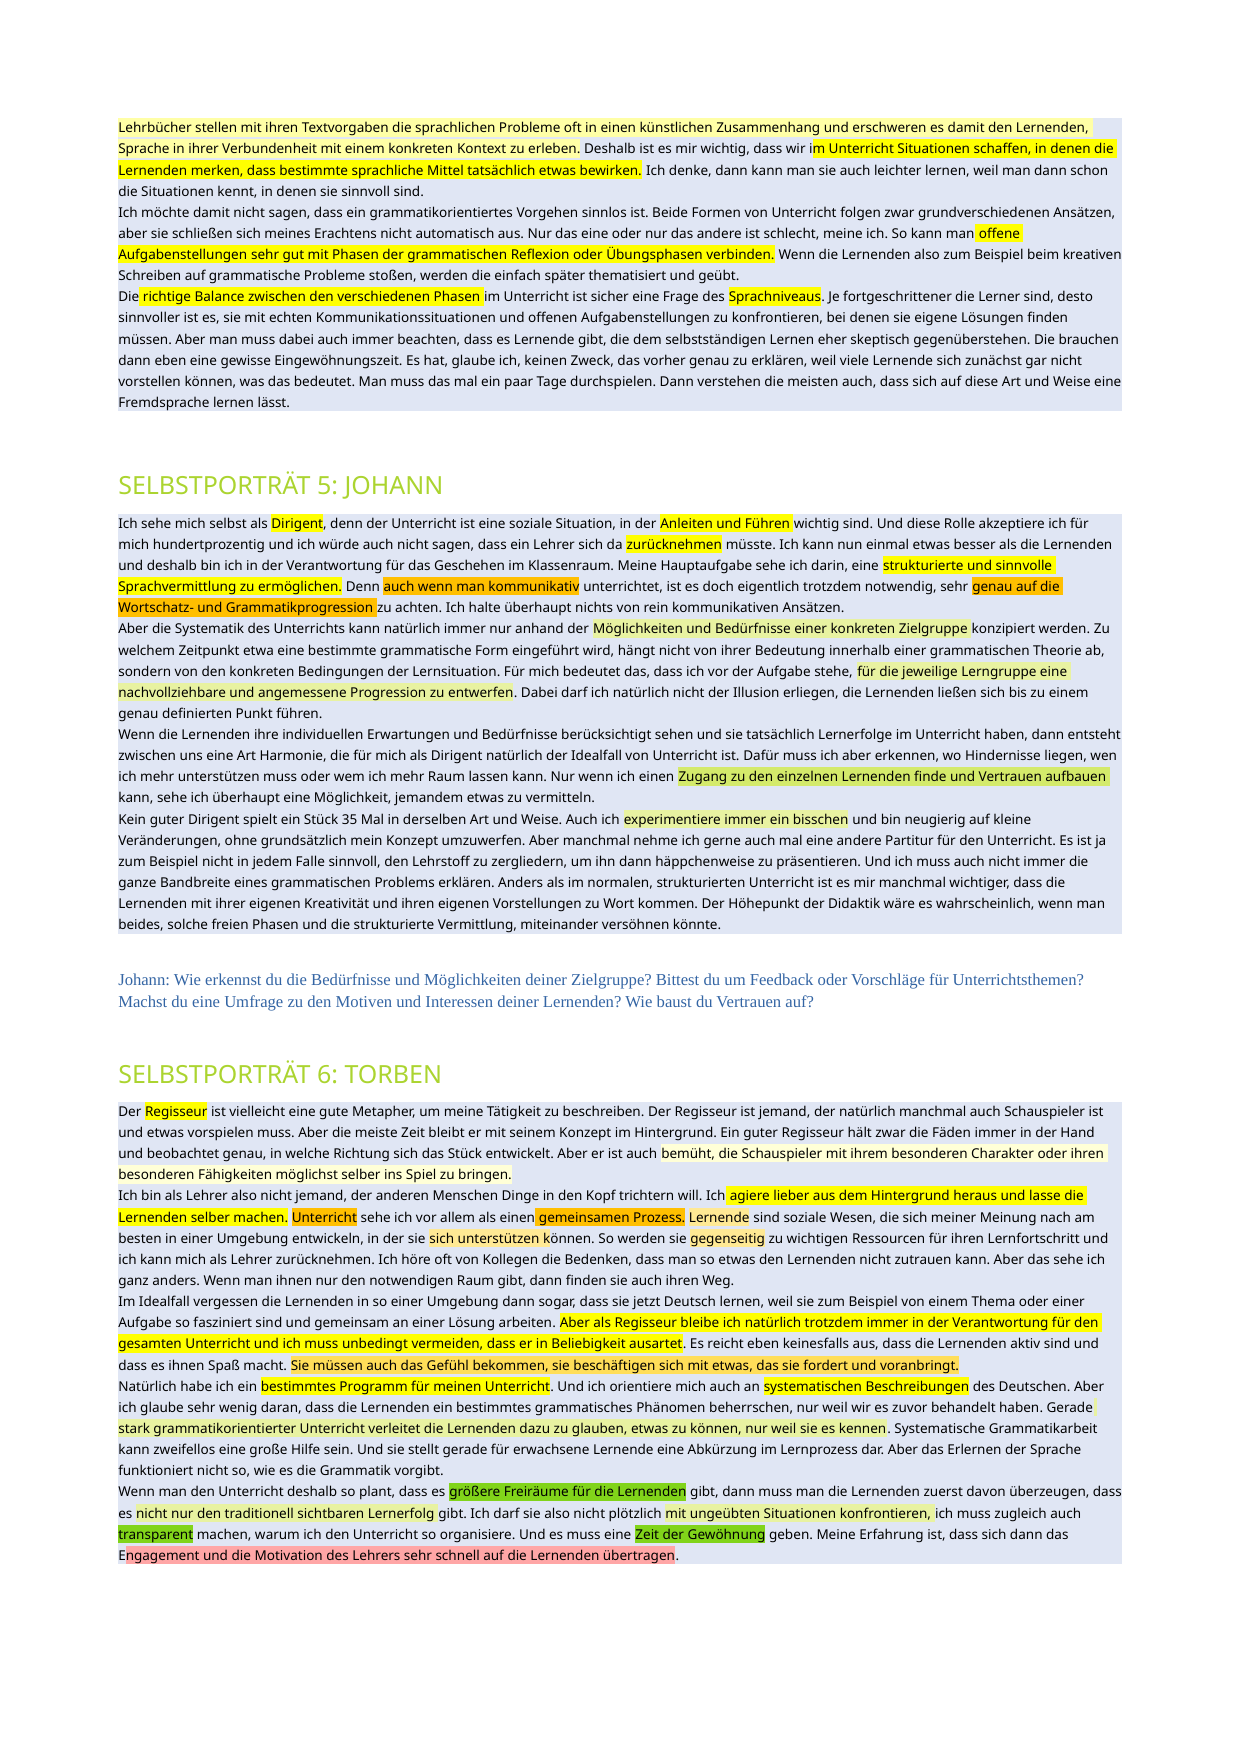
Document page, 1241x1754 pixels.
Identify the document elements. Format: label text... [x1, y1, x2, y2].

text Im Idealfall vergessen die Lernenden in so einer Umgebung dann sogar, dass sie jetzt Deutsch lernen, weil sie zum Beispiel von einem Thema oder einer Aufgabe so fasziniert sind und gemeinsam an einer Lösung arbeiten. Aber als Regisseur bleibe ich natürlich trotzdem immer in der Verantwortung für den gesamten Unterricht und ich muss unbedingt vermeiden, dass er in Beliebigkeit ausartet. Es reicht eben keinesfalls aus, dass die Lernenden aktiv sind und dass es ihnen Spaß macht. Sie müssen auch das Gefühl bekommen, sie beschäftigen sich mit etwas, das sie fordert und voranbringt. [118, 1292, 1122, 1374]
subtitle SELBSTPORTRÄT 6: TORBEN [118, 1056, 1122, 1090]
text Die richtige Balance zwischen den verschiedenen Phasen im Unterricht ist sicher eine Frage des Sprachniveaus. Je fortgeschrittener die Lerner sind, desto sinnvoller ist es, sie mit echten Kommunikationssituationen und offenen Aufgabenstellungen zu konfrontieren, bei denen sie eigene Lösungen finden müssen. Aber man muss dabei auch immer beachten, dass es Lernende gibt, die dem selbstständigen Lernen eher skeptisch gegenüberstehen. Die brauchen dann eben eine gewisse Eingewöhnungszeit. Es hat, glaube ich, keinen Zweck, das vorher genau zu erklären, weil viele Lernende sich zunächst gar nicht vorstellen können, was das bedeutet. Man muss das mal ein paar Tage durchspielen. Dann verstehen die meisten auch, dass sich auf diese Art und Weise eine Fremdsprache lernen lässt. [118, 287, 1122, 411]
text Natürlich habe ich ein bestimmtes Programm für meinen Unterricht. Und ich orientiere mich auch an systematischen Beschreibungen des Deutschen. Aber ich glaube sehr wenig daran, dass die Lernenden ein bestimmtes grammatisches Phänomen beherrschen, nur weil wir es zuvor behandelt haben. Gerade stark grammatikorientierter Unterricht verleitet die Lernenden dazu zu glauben, etwas zu können, nur weil sie es kennen. Systematische Grammatikarbeit kann zweifellos eine große Hilfe sein. Und sie stellt gerade für erwachsene Lernende eine Abkürzung im Lernprozess dar. Aber das Erlernen der Sprache funktioniert nicht so, wie es die Grammatik vorgibt. [118, 1377, 1122, 1480]
text Ich sehe mich selbst als Dirigent, denn der Unterricht ist eine soziale Situation, in der Anleiten und Führen wichtig sind. Und diese Rolle akzeptiere ich für mich hundertprozentig und ich würde auch nicht sagen, dass ein Lehrer sich da zurücknehmen müsste. Ich kann nun einmal etwas besser als die Lernenden und deshalb bin ich in der Verantwortung für das Geschehen im Klassenraum. Meine Hauptaufgabe sehe ich darin, eine strukturierte und sinnvolle Sprachvermittlung zu ermöglichen. Denn auch wenn man kommunikativ unterrichtet, ist es doch eigentlich trotzdem notwendig, sehr genau auf die Wortschatz- und Grammatikprogression zu achten. Ich halte überhaupt nichts von rein kommunikativen Ansätzen. [118, 513, 1122, 617]
text Der Regisseur ist vielleicht eine gute Metapher, um meine Tätigkeit zu beschreiben. Der Regisseur ist jemand, der natürlich manchmal auch Schauspieler ist und etwas vorspielen muss. Aber die meiste Zeit bleibt er mit seinem Konzept im Hintergrund. Ein guter Regisseur hält zwar die Fäden immer in der Hand und beobachtet genau, in welche Richtung sich das Stück entwickelt. Aber er ist auch bemüht, die Schauspieler mit ihrem besonderen Charakter oder ihren besonderen Fähigkeiten möglichst selber ins Spiel zu bringen. [118, 1102, 1122, 1184]
text Lehrbücher stellen mit ihren Textvorgaben die sprachlichen Probleme oft in einen künstlichen Zusammenhang und erschweren es damit den Lernenden, Sprache in ihrer Verbundenheit mit einem konkreten Kontext zu erleben. Deshalb ist es mir wichtig, dass wir im Unterricht Situationen schaffen, in denen die Lernenden merken, dass bestimmte sprachliche Mittel tatsächlich etwas bewirken. Ich denke, dann kann man sie auch leichter lernen, weil man dann schon die Situationen kennt, in denen sie sinnvoll sind. [118, 118, 1122, 200]
text Aber die Systematik des Unterrichts kann natürlich immer nur anhand der Möglichkeiten und Bedürfnisse einer konkreten Zielgruppe konzipiert werden. Zu welchem Zeitpunkt etwa eine bestimmte grammatische Form eingeführt wird, hängt nicht von ihrer Bedeutung innerhalb einer grammatischen Theorie ab, sondern von den konkreten Bedingungen der Lernsituation. Für mich bedeutet das, dass ich vor der Aufgabe stehe, für die jeweilige Lerngruppe eine nachvollziehbare und angemessene Progression zu entwerfen. Dabei darf ich natürlich nicht der Illusion erliegen, die Lernenden ließen sich bis zu einem genau definierten Punkt führen. [118, 619, 1122, 722]
text Kein guter Dirigent spielt ein Stück 35 Mal in derselben Art und Weise. Auch ich experimentiere immer ein bisschen und bin neugierig auf kleine Veränderungen, ohne grundsätzlich mein Konzept umzuwerfen. Aber manchmal nehme ich gerne auch mal eine andere Partitur für den Unterricht. Es ist ja zum Beispiel nicht in jedem Falle sinnvoll, den Lehrstoff zu zergliedern, um ihn dann häppchenweise zu präsentieren. Und ich muss auch nicht immer die ganze Bandbreite eines grammatischen Problems erklären. Anders als im normalen, strukturierten Unterricht ist es mir manchmal wichtiger, dass die Lernenden mit ihrer eigenen Kreativität und ihren eigenen Vorstellungen zu Wort kommen. Der Höhepunkt der Didaktik wäre es wahrscheinlich, wenn man beides, solche freien Phasen und die strukturierte Vermittlung, miteinander versöhnen könnte. [118, 809, 1122, 934]
text Ich möchte damit nicht sagen, dass ein grammatikorientiertes Vorgehen sinnlos ist. Beide Formen von Unterricht folgen zwar grundverschiedenen Ansätzen, aber sie schließen sich meines Erachtens nicht automatisch aus. Nur das eine oder nur das andere ist schlecht, meine ich. So kann man offene Aufgabenstellungen sehr gut mit Phasen der grammatischen Reflexion oder Übungsphasen verbinden. Wenn die Lernenden also zum Beispiel beim kreativen Schreiben auf grammatische Probleme stoßen, werden die einfach später thematisiert und geübt. [118, 203, 1122, 284]
text Ich bin als Lehrer also nicht jemand, der anderen Menschen Dinge in den Kopf trichtern will. Ich agiere lieber aus dem Hintergrund heraus und lasse die Lernenden selber machen. Unterricht sehe ich vor allem als einen gemeinsamen Prozess. Lernende sind soziale Wesen, die sich meiner Meinung nach am besten in einer Umgebung entwickeln, in der sie sich unterstützen können. So werden sie gegenseitig zu wichtigen Ressourcen für ihren Lernfortschritt und ich kann mich als Lehrer zurücknehmen. Ich höre oft von Kollegen die Bedenken, dass man so etwas den Lernenden nicht zutrauen kann. Aber das sehe ich ganz anders. Wenn man ihnen nur den notwendigen Raum gibt, dann finden sie auch ihren Weg. [118, 1186, 1122, 1289]
text Wenn man den Unterricht deshalb so plant, dass es größere Freiräume für die Lernenden gibt, dann muss man die Lernenden zuerst davon überzeugen, dass es nicht nur den traditionell sichtbaren Lernerfolg gibt. Ich darf sie also nicht plötzlich mit ungeübten Situationen konfrontieren, ich muss zugleich auch transparent machen, warum ich den Unterricht so organisiere. Und es muss eine Zeit der Gewöhnung geben. Meine Erfahrung ist, dass sich dann das Engagement und die Motivation des Lehrers sehr schnell auf die Lernenden übertragen. [118, 1482, 1122, 1564]
text Johann: Wie erkennst du die Bedürfnisse und Möglichkeiten deiner Zielgruppe? Bittest du um Feedback oder Vorschläge für Unterrichtsthemen? Machst du eine Umfrage zu den Motiven und Interessen deiner Lernenden? Wie baust du Vertrauen auf? [118, 969, 1122, 1011]
subtitle SELBSTPORTRÄT 5: JOHANN [118, 468, 1122, 502]
text Wenn die Lernenden ihre individuellen Erwartungen und Bedürfnisse berücksichtigt sehen und sie tatsächlich Lernerfolge im Unterricht haben, dann entsteht zwischen uns eine Art Harmonie, die für mich als Dirigent natürlich der Idealfall von Unterricht ist. Dafür muss ich aber erkennen, wo Hindernisse liegen, wen ich mehr unterstützen muss oder wem ich mehr Raum lassen kann. Nur wenn ich einen Zugang zu den einzelnen Lernenden finde und Vertrauen aufbauen kann, sehe ich überhaupt eine Möglichkeit, jemandem etwas zu vermitteln. [118, 725, 1122, 807]
